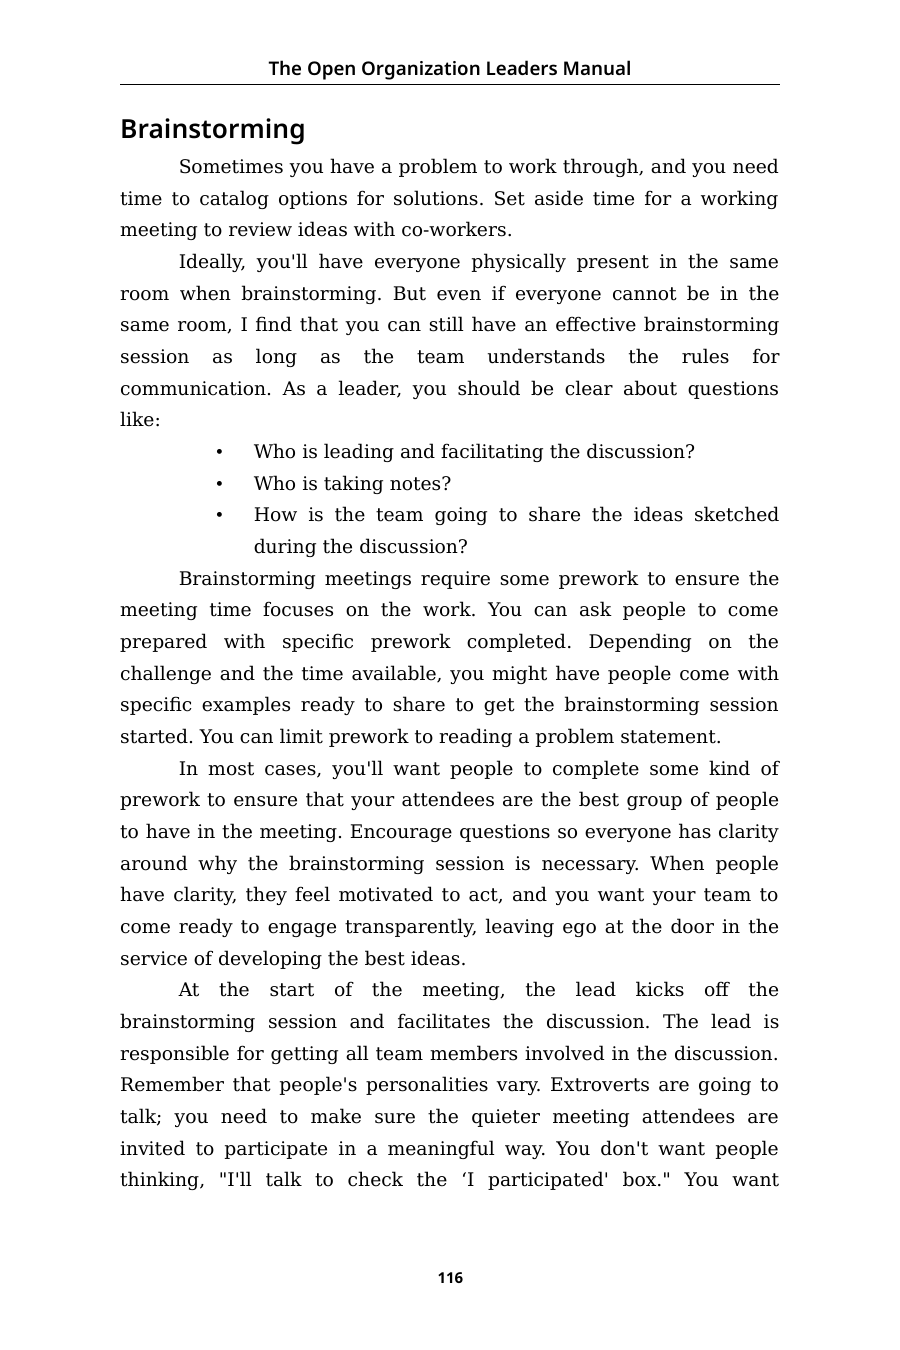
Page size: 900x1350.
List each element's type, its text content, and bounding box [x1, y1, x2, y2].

text In most cases, you'll want people to complete some kind of prework to ensure that your attendees are the best group of people to have in the meeting. Encourage questions so everyone has clarity around why the brainstorming session is necessary. When people have clarity, they feel motivated to act, and you want your team to come ready to engage transparently, leaving ego at the door in the service of developing the best ideas. [120, 758, 780, 970]
list Who is leading and facilitating the discussion? [216, 441, 780, 463]
text Sometimes you have a problem to work through, and you need time to catalog options for solutions. Set aside time for a working meeting to review ideas with co-workers. [120, 156, 780, 241]
text At the start of the meeting, the lead kicks off the brainstorming session and facilitates the discussion. The lead is responsible for getting all team members involved in the discussion. Remember that people's personalities vary. Extroverts are going to talk; you need to make sure the quieter meeting attendees are invited to participate in a meaningful way. You don't want people thinking, "I'll talk to check the ‘I participated' box." You want [120, 979, 780, 1191]
list How is the team going to share the ideas sketched during the discussion? [216, 504, 780, 558]
text Brainstorming meetings require some prework to ensure the meeting time focuses on the work. You can ask people to come prepared with specific prework completed. Depending on the challenge and the time available, you might have people come with specific examples ready to share to get the brainstorming session started. You can limit prework to reading a problem statement. [120, 568, 780, 748]
subtitle Brainstorming [120, 114, 780, 144]
list Who is taking notes? [216, 473, 780, 495]
text Ideally, you'll have everyone physically present in the same room when brainstorming. But even if everyone cannot be in the same room, I find that you can still have an effective brainstorming session as long as the team understands the rules for communication. As a leader, you should be clear about questions like: [120, 251, 780, 431]
